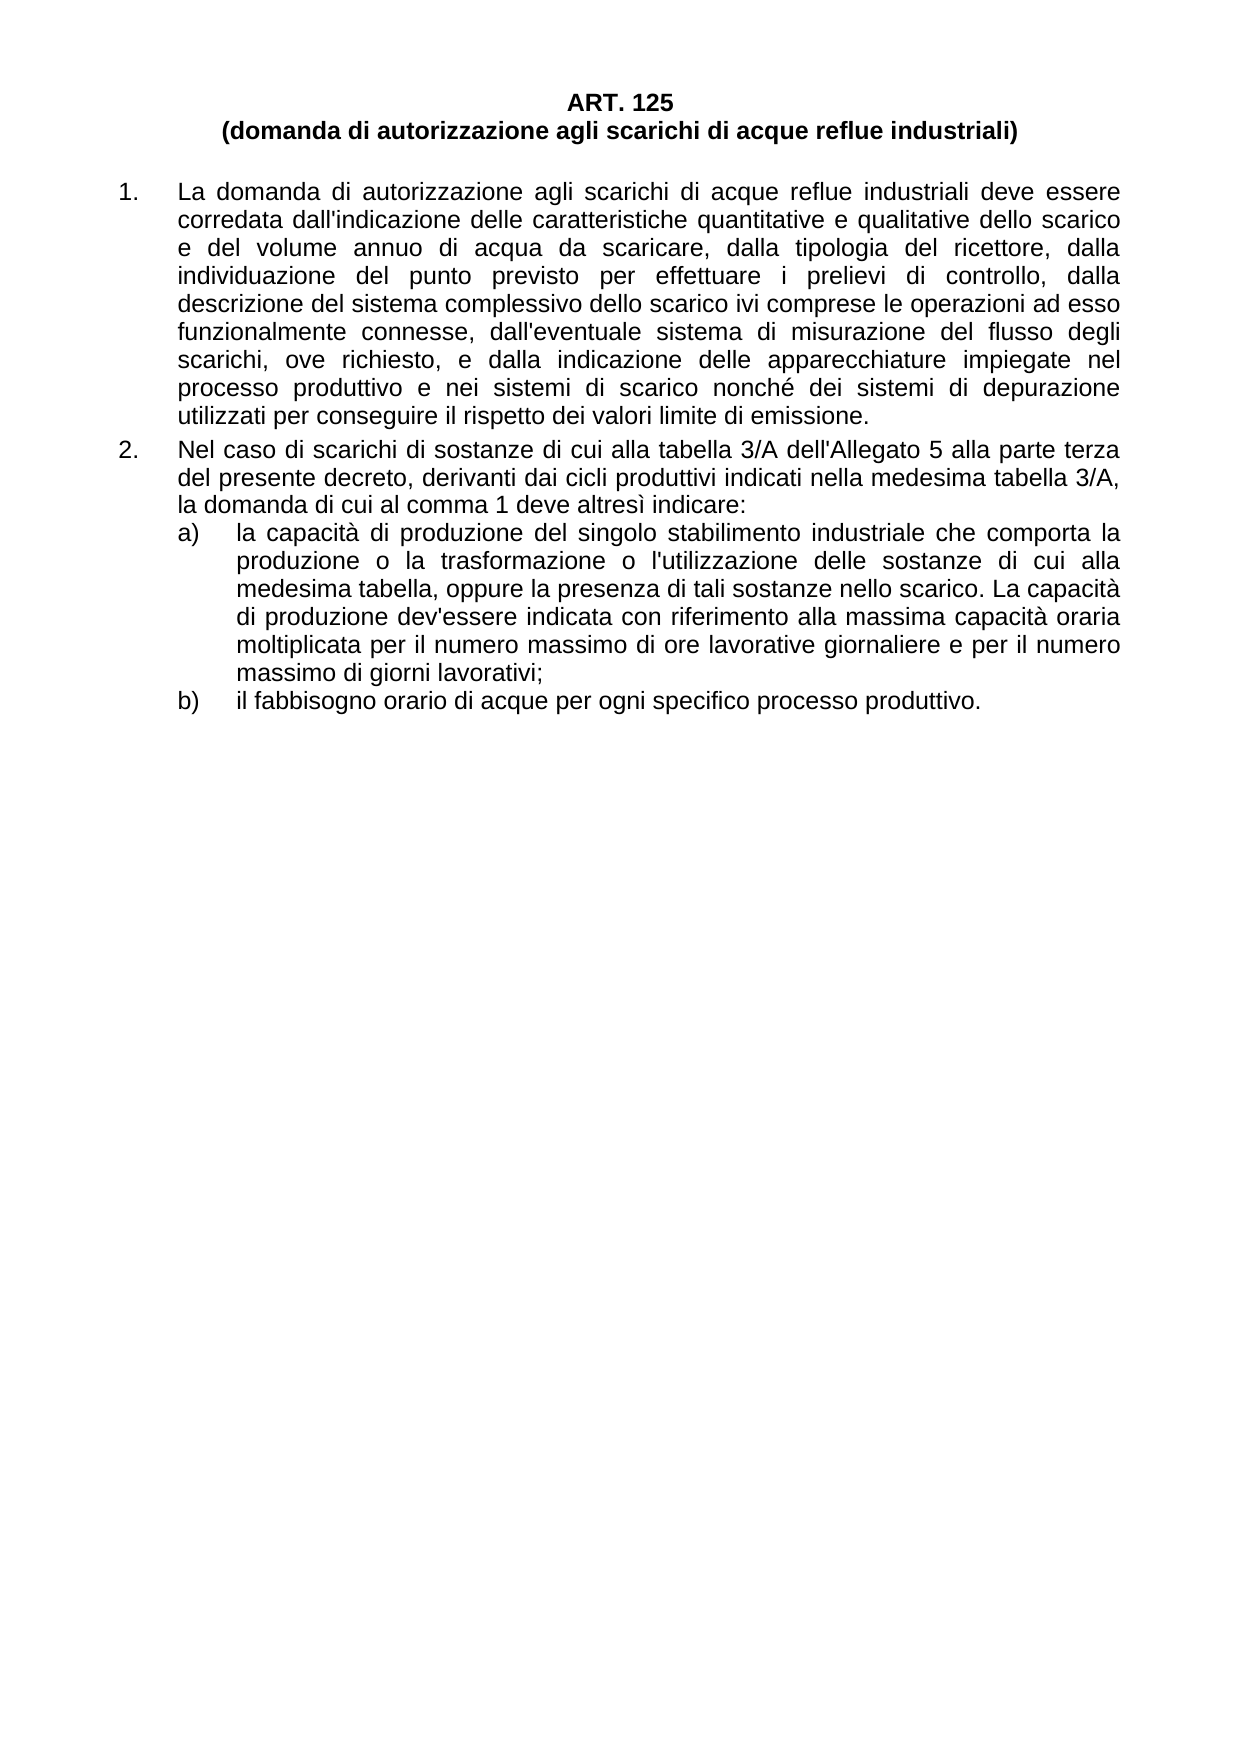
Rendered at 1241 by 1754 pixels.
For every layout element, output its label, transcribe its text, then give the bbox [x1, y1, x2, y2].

subtitle ART. 125 (domanda di autorizzazione agli scarichi di acque reflue industriali) [118, 88, 1122, 144]
text b) il fabbisogno orario di acque per ogni specifico processo produttivo. [177, 687, 1122, 714]
text 1. La domanda di autorizzazione agli scarichi di acque reflue industriali deve essere corredata dall'indicazione delle caratteristiche quantitative e qualitative dello scarico e del volume annuo di acqua da scaricare, dalla tipologia del ricettore, dalla individuazione del punto previsto per effettuare i prelievi di controllo, dalla descrizione del sistema complessivo dello scarico ivi comprese le operazioni ad esso funzionalmente connesse, dall'eventuale sistema di misurazione del flusso degli scarichi, ove richiesto, e dalla indicazione delle apparecchiature impiegate nel processo produttivo e nei sistemi di scarico nonché dei sistemi di depurazione utilizzati per conseguire il rispetto dei valori limite di emissione. [118, 178, 1122, 429]
text a) la capacità di produzione del singolo stabilimento industriale che comporta la produzione o la trasformazione o l'utilizzazione delle sostanze di cui alla medesima tabella, oppure la presenza di tali sostanze nello scarico. La capacità di produzione dev'essere indicata con riferimento alla massima capacità oraria moltiplicata per il numero massimo di ore lavorative giornaliere e per il numero massimo di giorni lavorativi; [177, 519, 1122, 687]
text 2. Nel caso di scarichi di sostanze di cui alla tabella 3/A dell'Allegato 5 alla parte terza del presente decreto, derivanti dai cicli produttivi indicati nella medesima tabella 3/A, la domanda di cui al comma 1 deve altresì indicare: [118, 435, 1122, 519]
